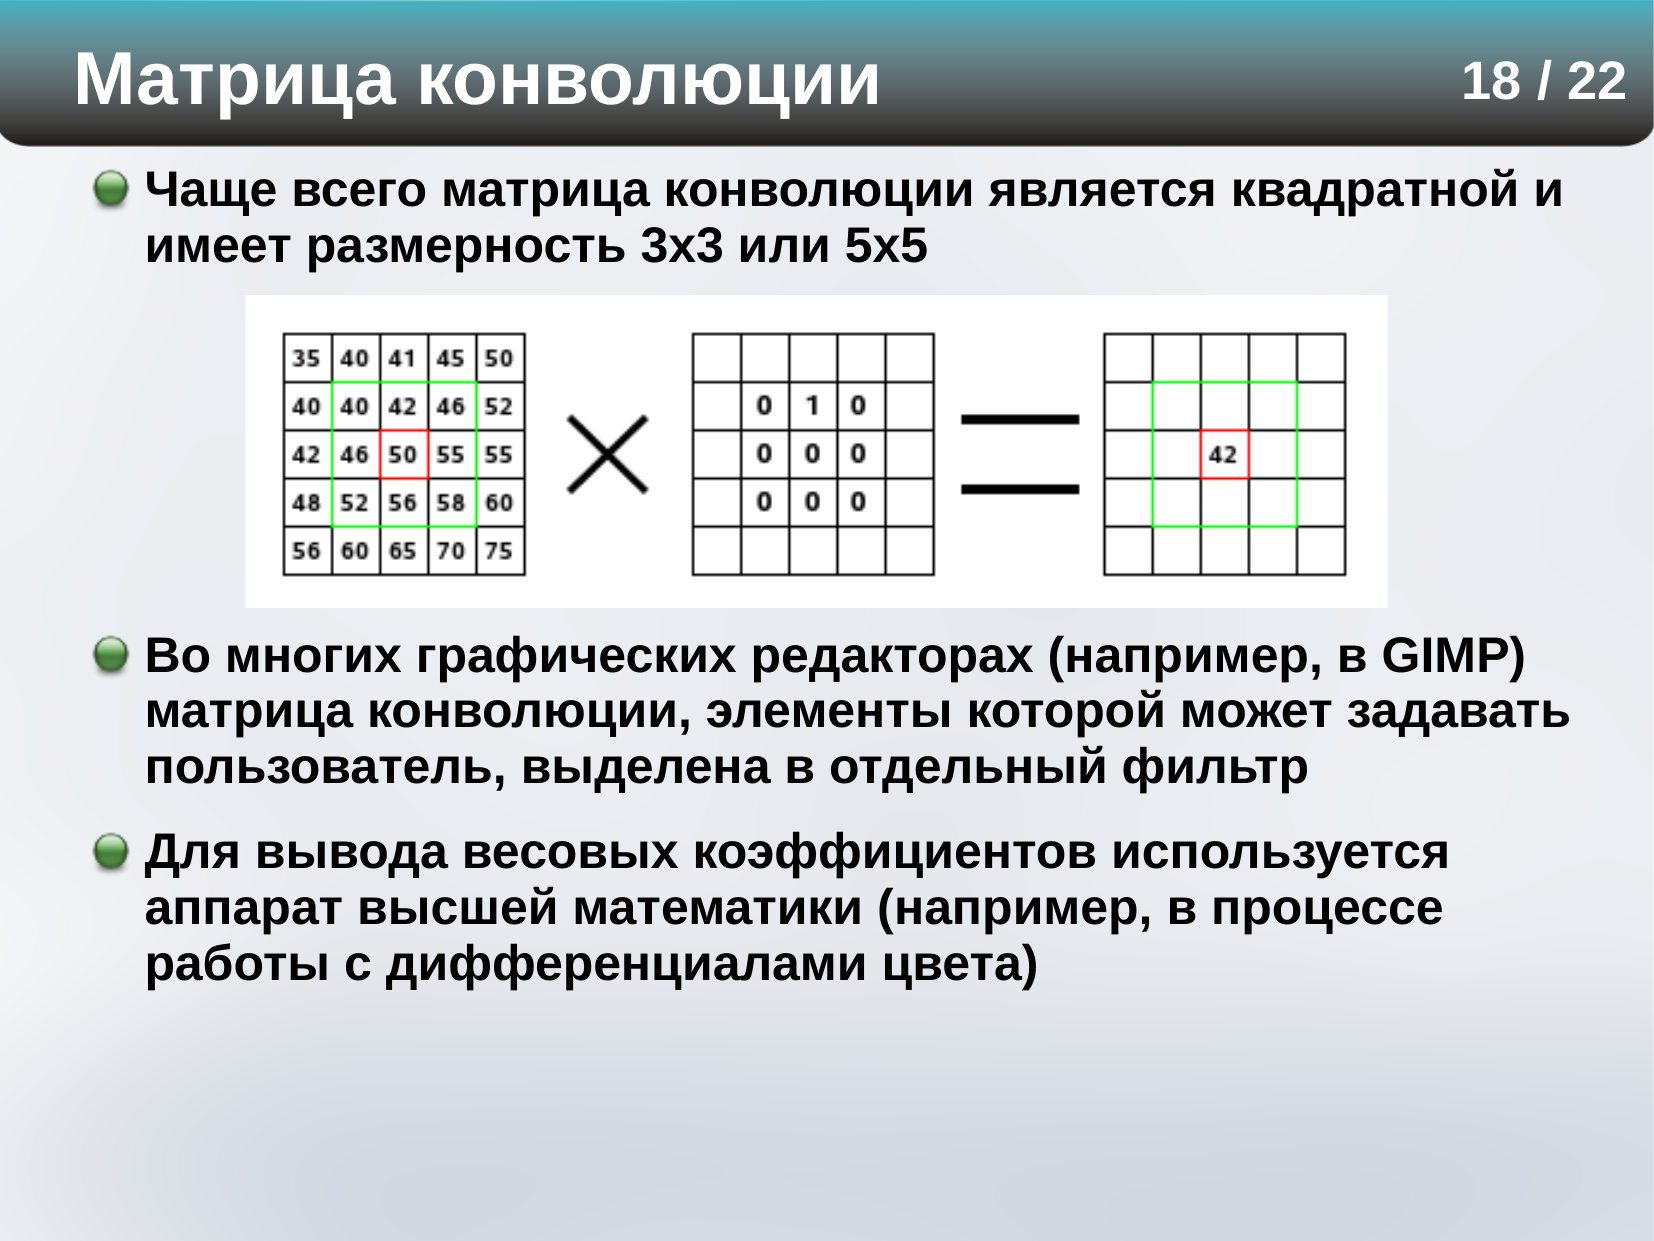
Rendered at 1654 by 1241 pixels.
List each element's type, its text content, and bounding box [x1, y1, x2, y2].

text_box Чаще всего матрица конволюции является квадратной и имеет размерность 3х3 или 5х5 Во многих графических редакторах (например, в GIMP) матрица конволюции, элементы которой может задавать пользователь, выделена в отдельный фильтр Для вывода весовых коэффициентов используется аппарат высшей математики (например, в процессе работы с дифференциалами цвета) [70, 153, 1595, 999]
picture [0, 0, 1654, 1241]
text_box Матрица конволюции [59, 29, 1418, 129]
text_box <номер> / 22 [1446, 42, 1654, 179]
picture [245, 295, 1388, 608]
